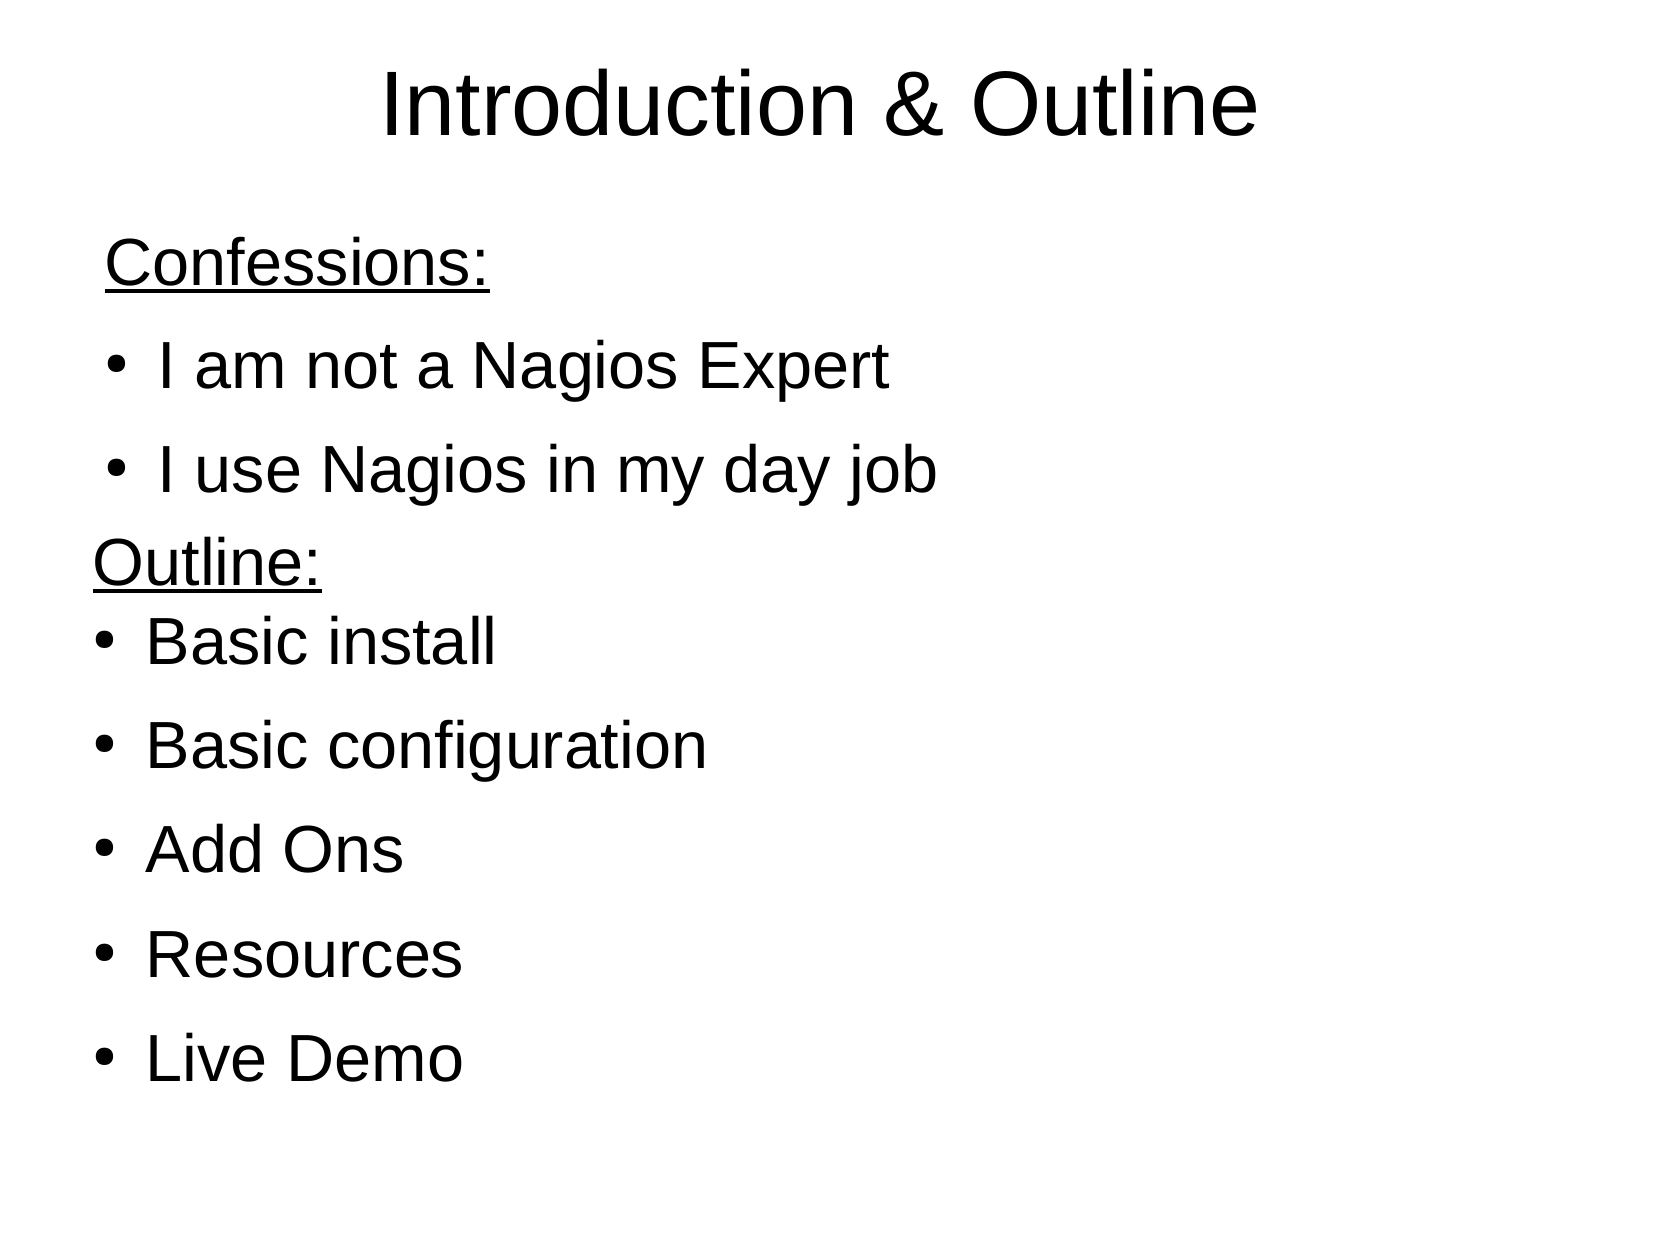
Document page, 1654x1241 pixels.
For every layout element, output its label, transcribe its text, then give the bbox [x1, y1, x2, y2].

list I am not a Nagios Expert I use Nagios in my day job [86, 327, 1576, 507]
list Confessions: [86, 225, 676, 327]
list Confessions: [86, 507, 676, 603]
title Introduction & Outline [76, 0, 1565, 208]
list Basic install Basic configuration Add Ons Resources Live Demo [75, 603, 1564, 1096]
list Outline: [75, 525, 664, 610]
